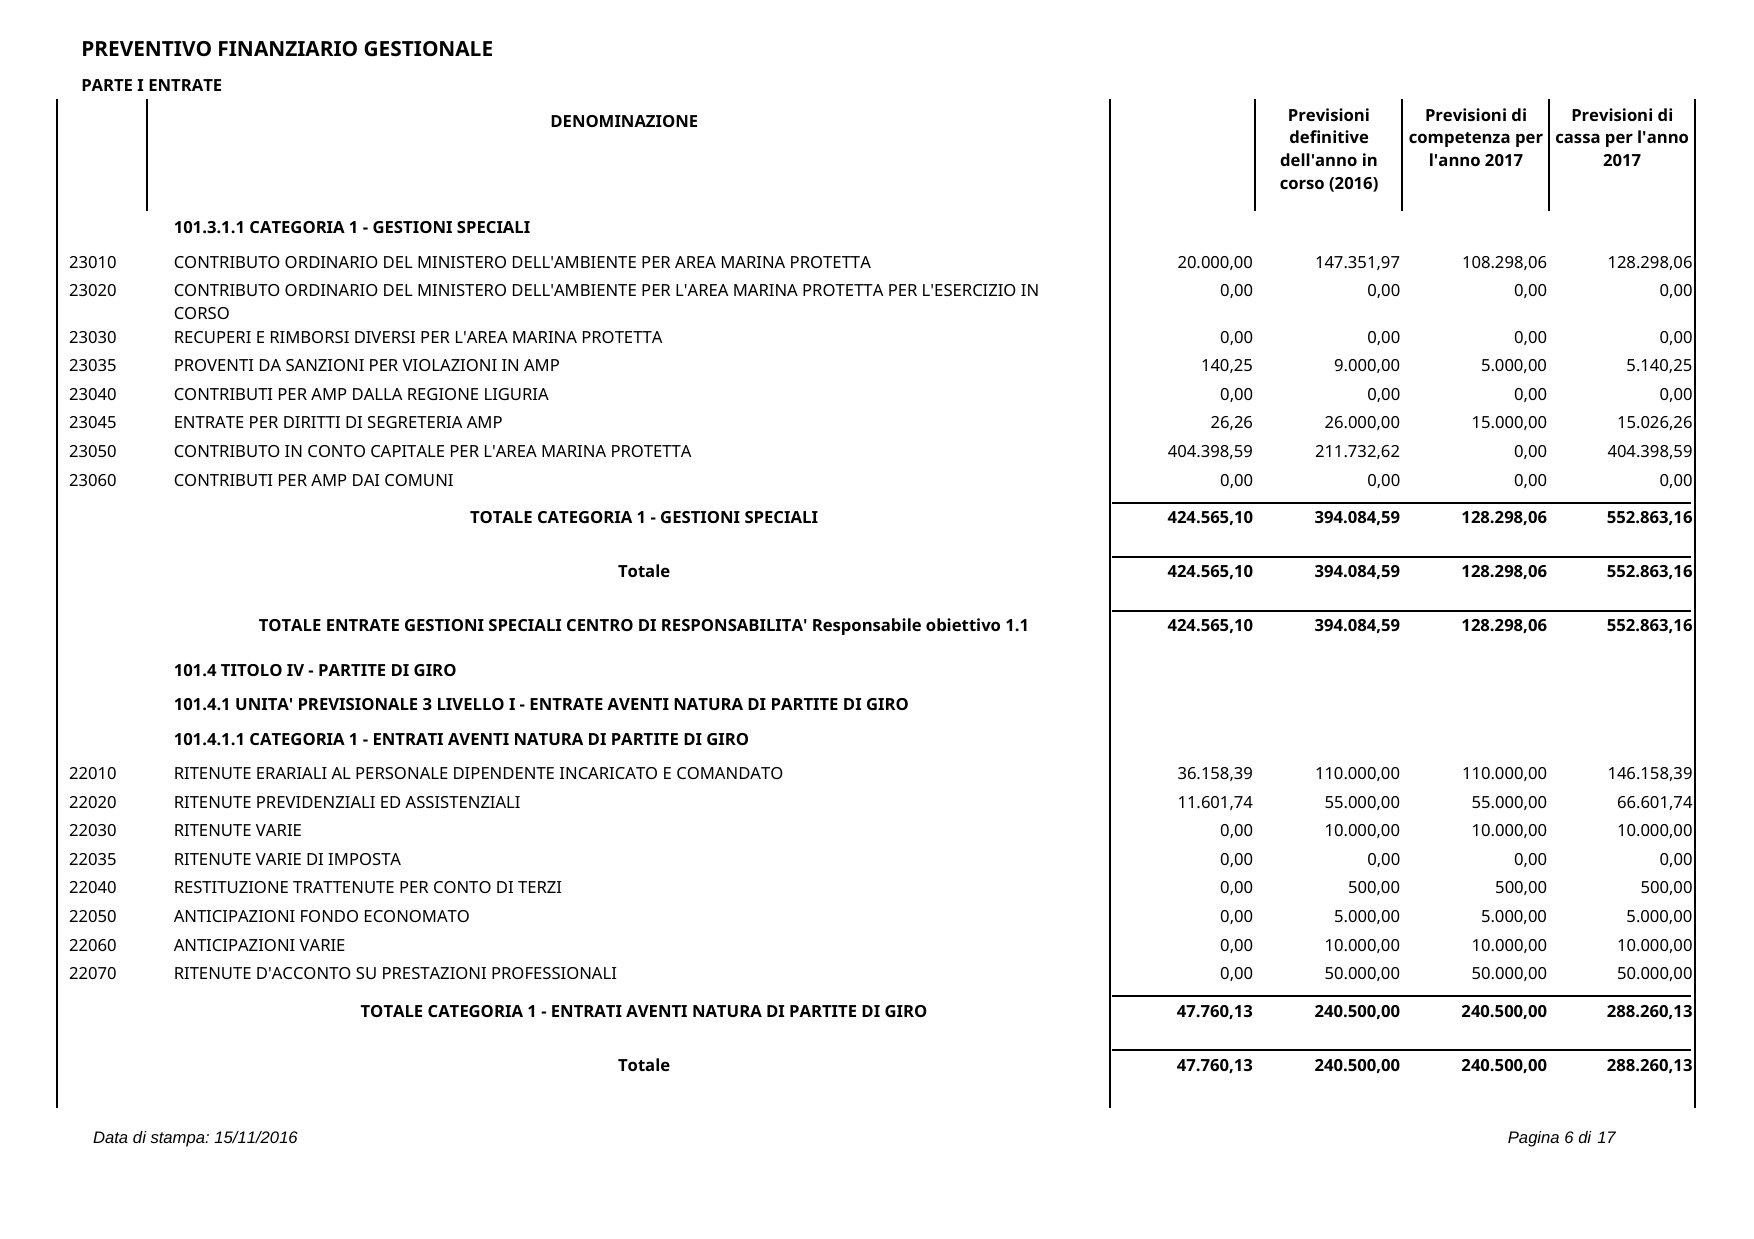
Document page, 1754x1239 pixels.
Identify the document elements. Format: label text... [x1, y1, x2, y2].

table_cell [1253, 614, 1258, 636]
table_cell 110.000,00 [1258, 762, 1400, 784]
table_cell 101.4 TITOLO IV - PARTITE DI GIRO [174, 659, 1101, 681]
table_cell CONTRIBUTI PER AMP DALLA REGIONE LIGURIA [174, 383, 1098, 405]
table_cell [1547, 999, 1552, 1022]
table_cell [1101, 659, 1109, 681]
table_cell [60, 819, 69, 842]
table_cell [1400, 411, 1405, 433]
table_cell [60, 750, 1109, 762]
table_cell [1697, 208, 1753, 216]
table_cell [1400, 876, 1405, 899]
table_cell 240.500,00 [1258, 1053, 1400, 1076]
table_cell [1099, 762, 1109, 784]
table_cell Totale [187, 560, 1101, 582]
table_cell [0, 791, 56, 813]
table_cell [1697, 819, 1753, 842]
table_cell Data di stampa: 15/11/2016 [93, 1128, 1038, 1166]
table_cell [1547, 876, 1552, 899]
table_cell [1547, 325, 1552, 348]
table_cell [1112, 693, 1694, 716]
table_cell [1258, 201, 1401, 207]
table_cell PARTE I ENTRATE [81, 74, 854, 97]
table_cell [0, 876, 56, 899]
table_cell 10.000,00 [1552, 933, 1692, 956]
table_cell [0, 956, 56, 962]
table_cell [155, 279, 173, 319]
table_cell [0, 192, 56, 201]
table_cell [1697, 681, 1753, 693]
table_cell 0,00 [1258, 848, 1400, 870]
table_cell 10.000,00 [1258, 819, 1400, 842]
table_cell [60, 716, 1109, 727]
table_cell 10.000,00 [1552, 819, 1692, 842]
table_cell 240.500,00 [1258, 999, 1400, 1022]
table_cell [1112, 813, 1694, 819]
table_cell [1547, 411, 1552, 433]
table_cell [0, 551, 56, 557]
table_cell [1112, 1022, 1694, 1044]
table_cell 128.298,06 [1552, 250, 1692, 273]
table_cell [1400, 354, 1405, 376]
table_cell [155, 791, 173, 813]
table_cell [1099, 791, 1109, 813]
table_cell 66.601,74 [1552, 791, 1692, 813]
table_cell [155, 468, 173, 491]
table_cell [1697, 319, 1753, 325]
table_cell [60, 1022, 1109, 1044]
table_cell [1400, 383, 1405, 405]
table_cell 108.298,06 [1405, 250, 1547, 273]
table_cell [1112, 785, 1694, 791]
table_cell [1253, 762, 1258, 784]
table_cell RITENUTE ERARIALI AL PERSONALE DIPENDENTE INCARICATO E COMANDATO [174, 762, 1098, 784]
table_cell [60, 990, 1109, 996]
table_cell [0, 1044, 56, 1050]
table_cell [1697, 791, 1753, 813]
table_cell [1112, 216, 1694, 238]
table_cell [0, 411, 56, 433]
table_cell [1547, 354, 1552, 376]
table_cell [0, 348, 56, 354]
table_cell 0,00 [1405, 325, 1547, 348]
table_cell [60, 528, 1109, 551]
table_cell [1697, 984, 1753, 990]
table_cell [1697, 1022, 1753, 1044]
table_cell [1112, 551, 1694, 557]
table_cell [0, 933, 56, 956]
table_cell 23035 [69, 354, 155, 376]
table_cell 5.000,00 [1405, 905, 1547, 927]
table_cell [60, 927, 1109, 933]
table_cell [1697, 216, 1753, 238]
table_cell [1697, 348, 1753, 354]
table_cell 147.351,97 [1258, 250, 1400, 273]
table_cell [60, 933, 69, 956]
table_cell [1112, 1076, 1694, 1083]
table_cell [1400, 791, 1405, 813]
table_cell [60, 899, 1109, 905]
table_cell [1697, 999, 1753, 1022]
table_cell 0,00 [1405, 383, 1547, 405]
table_cell 0,00 [1552, 468, 1692, 491]
table_cell [1400, 762, 1405, 784]
table_cell 0,00 [1258, 325, 1400, 348]
table_cell 5.000,00 [1552, 905, 1692, 927]
table_cell 23040 [69, 383, 155, 405]
table_cell 55.000,00 [1405, 791, 1547, 813]
table_cell [1400, 933, 1405, 956]
table_cell CONTRIBUTO ORDINARIO DEL MINISTERO DELL'AMBIENTE PER AREA MARINA PROTETTA [174, 250, 1098, 273]
table_cell TOTALE CATEGORIA 1 - ENTRATI AVENTI NATURA DI PARTITE DI GIRO [187, 999, 1101, 1022]
table_cell [1697, 813, 1753, 819]
table_cell 240.500,00 [1405, 999, 1547, 1022]
table_cell 552.863,16 [1552, 560, 1692, 582]
table_cell [1099, 819, 1109, 842]
table_cell CONTRIBUTI PER AMP DAI COMUNI [174, 468, 1098, 491]
table_cell [1101, 560, 1109, 582]
table_cell 146.158,39 [1552, 762, 1692, 784]
table_cell 22070 [69, 962, 155, 984]
table_cell 140,25 [1112, 354, 1253, 376]
table_cell [1112, 716, 1694, 727]
table_cell [1697, 870, 1753, 876]
table_cell [1697, 785, 1753, 791]
table_cell [1697, 468, 1753, 491]
table_cell [1547, 905, 1552, 927]
table_cell Previsioni di cassa per l'anno 2017 [1552, 103, 1692, 201]
table_cell [1547, 962, 1552, 984]
table_cell [155, 411, 173, 433]
table_cell [1697, 440, 1753, 462]
table_cell 101.4.1 UNITA' PREVISIONALE 3 LIVELLO I - ENTRATE AVENTI NATURA DI PARTITE DI GIRO [174, 693, 1101, 716]
table_cell 500,00 [1258, 876, 1400, 899]
table_cell [1253, 876, 1258, 899]
table_cell [1112, 491, 1694, 497]
table_cell [1400, 325, 1405, 348]
table_cell [1099, 440, 1109, 462]
table_cell [0, 582, 56, 604]
table_cell [1112, 605, 1694, 611]
table_cell 240.500,00 [1405, 1053, 1547, 1076]
table_cell 22050 [69, 905, 155, 927]
table_cell [1697, 273, 1753, 279]
table_cell TOTALE ENTRATE GESTIONI SPECIALI CENTRO DI RESPONSABILITA' Responsabile obiettivo 1.1 [187, 614, 1101, 636]
table_cell [1112, 348, 1694, 354]
table_cell [60, 560, 187, 582]
table_cell [1697, 411, 1753, 433]
table_cell [0, 74, 81, 97]
table_cell [0, 813, 56, 819]
table_cell [60, 103, 146, 109]
table_cell 424.565,10 [1112, 614, 1253, 636]
table_cell 0,00 [1552, 383, 1692, 405]
table_cell [1400, 560, 1405, 582]
table_cell 22040 [69, 876, 155, 899]
table_cell 47.760,13 [1112, 999, 1253, 1022]
table_cell [1253, 962, 1258, 984]
table_cell 128.298,06 [1405, 560, 1547, 582]
table_cell [1112, 273, 1694, 279]
table_cell [1112, 405, 1694, 411]
table_cell [60, 462, 1109, 468]
table_cell 288.260,13 [1552, 999, 1692, 1022]
table_cell [0, 962, 56, 984]
table_cell [0, 61, 1753, 70]
table_cell [1112, 434, 1694, 439]
table_cell [1112, 497, 1694, 503]
table_cell [1253, 383, 1258, 405]
table_cell [0, 109, 56, 192]
table_cell [60, 813, 1109, 819]
table_cell [1253, 905, 1258, 927]
table_cell PREVENTIVO FINANZIARIO GESTIONALE [81, 35, 1339, 61]
table_cell [1697, 238, 1753, 250]
table_cell [60, 762, 69, 784]
table_cell 500,00 [1552, 876, 1692, 899]
table_cell [155, 819, 173, 842]
table_cell 9.000,00 [1258, 354, 1400, 376]
table_cell [155, 440, 173, 462]
table_cell [150, 192, 1109, 201]
table_cell [1547, 848, 1552, 870]
table_cell [60, 109, 146, 192]
table_cell [1099, 468, 1109, 491]
table_cell 424.565,10 [1112, 506, 1253, 528]
table_cell [0, 201, 56, 207]
table_cell [155, 962, 173, 984]
table_cell RESTITUZIONE TRATTENUTE PER CONTO DI TERZI [174, 876, 1098, 899]
table_cell [60, 497, 1109, 503]
table_cell [1547, 614, 1552, 636]
table_cell [1697, 876, 1753, 899]
table_cell 0,00 [1552, 279, 1692, 319]
table_cell [150, 201, 1109, 207]
table_cell [1697, 848, 1753, 870]
table_cell [0, 659, 56, 681]
table_cell [60, 273, 1109, 279]
table_cell 0,00 [1112, 848, 1253, 870]
table_cell [1697, 762, 1753, 784]
table_cell [1697, 927, 1753, 933]
table_cell [1253, 279, 1258, 319]
table_cell [1547, 560, 1552, 582]
table_cell 500,00 [1405, 876, 1547, 899]
table_cell [60, 468, 69, 491]
table_cell [155, 325, 173, 348]
table_cell [60, 216, 173, 238]
table_cell 23060 [69, 468, 155, 491]
table_cell [0, 216, 56, 238]
table_cell [0, 848, 56, 870]
table_cell [0, 208, 56, 216]
table_cell [1547, 468, 1552, 491]
table_cell [1697, 990, 1753, 996]
table_cell [854, 74, 1753, 97]
table_cell [0, 354, 56, 376]
table_header [0, 0, 1753, 34]
table_cell [60, 192, 146, 201]
table_cell CONTRIBUTO IN CONTO CAPITALE PER L'AREA MARINA PROTETTA [174, 440, 1098, 462]
table_cell [0, 491, 56, 497]
table_cell [1697, 605, 1753, 611]
table_cell 22030 [69, 819, 155, 842]
table_cell [0, 762, 56, 784]
table_cell [1099, 279, 1109, 319]
table_cell [1101, 614, 1109, 636]
table_cell [1101, 999, 1109, 1022]
table_cell [60, 354, 69, 376]
table_cell ANTICIPAZIONI VARIE [174, 933, 1098, 956]
table_cell [0, 750, 56, 762]
table_cell [60, 605, 1109, 611]
table_cell [0, 560, 56, 582]
table_cell [150, 103, 1109, 109]
table_cell [60, 693, 173, 716]
table_cell ANTICIPAZIONI FONDO ECONOMATO [174, 905, 1098, 927]
table_cell [0, 842, 56, 848]
table_cell [1697, 103, 1753, 109]
table_cell 15.026,26 [1552, 411, 1692, 433]
table_cell [1400, 468, 1405, 491]
table_cell [60, 842, 1109, 848]
table_cell [1099, 876, 1109, 899]
table_cell [60, 376, 1109, 382]
table_cell [0, 376, 56, 382]
table_cell [1099, 383, 1109, 405]
table_cell [0, 1083, 1753, 1128]
table_cell [1697, 250, 1753, 273]
table_cell 0,00 [1552, 848, 1692, 870]
table_cell [1552, 201, 1694, 207]
table_cell [1697, 962, 1753, 984]
table_cell [0, 497, 56, 503]
table_cell 0,00 [1112, 325, 1253, 348]
table_cell 0,00 [1405, 279, 1547, 319]
table_cell [0, 693, 56, 716]
table_cell [0, 728, 56, 750]
table_cell [60, 279, 69, 319]
table_cell [1112, 984, 1694, 990]
table_cell 288.260,13 [1552, 1053, 1692, 1076]
table_cell [60, 791, 69, 813]
table_cell [1112, 636, 1694, 658]
table_cell [1400, 819, 1405, 842]
table_cell [1400, 279, 1405, 319]
table_cell [60, 411, 69, 433]
table_cell [1253, 506, 1258, 528]
table_cell [0, 273, 56, 279]
table_cell [1697, 728, 1753, 750]
table_cell [60, 405, 1109, 411]
table_cell [1697, 1044, 1753, 1050]
table_cell [1112, 842, 1694, 848]
table_cell 23020 [69, 279, 155, 319]
table_cell 394.084,59 [1258, 506, 1400, 528]
table_cell [1405, 201, 1548, 207]
table_cell [60, 659, 173, 681]
table_cell [1112, 681, 1694, 693]
table_cell [0, 319, 56, 325]
table_cell 394.084,59 [1258, 560, 1400, 582]
table_cell [60, 238, 1109, 250]
table_cell [1697, 405, 1753, 411]
table_cell 5.140,25 [1552, 354, 1692, 376]
table_cell [1697, 956, 1753, 962]
table_cell [1697, 497, 1753, 503]
table_cell 26,26 [1112, 411, 1253, 433]
table_cell [60, 201, 146, 207]
table_cell [1339, 35, 1753, 61]
table_cell [155, 354, 173, 376]
table_cell [1112, 956, 1694, 962]
table_cell [60, 956, 1109, 962]
table_cell [60, 614, 187, 636]
table_cell [60, 506, 187, 528]
table_cell [1697, 506, 1753, 528]
table_cell [1697, 201, 1753, 207]
table_cell [1638, 1128, 1753, 1166]
table_cell [1253, 354, 1258, 376]
table_cell 0,00 [1112, 279, 1253, 319]
table_cell [1400, 614, 1405, 636]
table_cell [1099, 848, 1109, 870]
table_cell [1400, 905, 1405, 927]
table_cell [0, 279, 56, 319]
table_cell [60, 551, 1109, 557]
table_cell [0, 819, 56, 842]
table_cell 0,00 [1112, 819, 1253, 842]
table_cell [1099, 411, 1109, 433]
table_cell [1039, 1128, 1136, 1166]
table_cell [1112, 659, 1694, 681]
table_cell [1112, 462, 1694, 468]
table_cell 26.000,00 [1258, 411, 1400, 433]
table_cell [1697, 614, 1753, 636]
table_cell [0, 440, 56, 462]
table_cell [1112, 728, 1694, 750]
table_cell [60, 440, 69, 462]
table_cell 404.398,59 [1552, 440, 1692, 462]
table_cell [0, 325, 56, 348]
table_cell 0,00 [1258, 468, 1400, 491]
table_cell [60, 1053, 187, 1076]
table_cell [1547, 762, 1552, 784]
table_cell [1547, 279, 1552, 319]
table_cell [1253, 325, 1258, 348]
table_cell [60, 582, 1109, 604]
table_cell 22020 [69, 791, 155, 813]
table_cell PROVENTI DA SANZIONI PER VIOLAZIONI IN AMP [174, 354, 1098, 376]
table_cell [1697, 636, 1753, 658]
table_cell [1400, 1053, 1405, 1076]
table_cell 5.000,00 [1405, 354, 1547, 376]
table_cell [0, 614, 56, 636]
table_cell [1099, 250, 1109, 273]
table_cell [1547, 1053, 1552, 1076]
table_cell [1253, 250, 1258, 273]
table_cell [1112, 376, 1694, 382]
table_cell 22060 [69, 933, 155, 956]
table_cell 0,00 [1552, 325, 1692, 348]
table_cell 50.000,00 [1258, 962, 1400, 984]
table_cell [1697, 491, 1753, 497]
table_cell [0, 383, 56, 405]
table_cell 23010 [69, 250, 155, 273]
table_cell [60, 984, 1109, 990]
table_cell 20.000,00 [1112, 250, 1253, 273]
table_cell [60, 348, 1109, 354]
table_cell [0, 528, 56, 551]
table_cell [60, 434, 1109, 439]
table_cell [60, 876, 69, 899]
table_cell [60, 848, 69, 870]
table_cell Pagina 6 di [1136, 1128, 1597, 1166]
table_cell [1547, 440, 1552, 462]
table_cell DENOMINAZIONE [152, 109, 1096, 192]
table_cell Previsioni definitive dell'anno in corso (2016) [1258, 103, 1400, 201]
table_cell [0, 103, 56, 109]
table_cell 0,00 [1258, 279, 1400, 319]
table_cell 0,00 [1405, 440, 1547, 462]
table_cell [1112, 927, 1694, 933]
table_cell [60, 728, 173, 750]
table_cell 22035 [69, 848, 155, 870]
table_cell [0, 506, 56, 528]
table_cell [0, 870, 56, 876]
table_cell [0, 990, 56, 996]
table_cell [1697, 325, 1753, 348]
table_cell [60, 319, 1109, 325]
table_cell [0, 250, 56, 273]
table_cell 11.601,74 [1112, 791, 1253, 813]
table_cell [1112, 109, 1254, 192]
table_cell 10.000,00 [1258, 933, 1400, 956]
table_cell RECUPERI E RIMBORSI DIVERSI PER L'AREA MARINA PROTETTA [174, 325, 1098, 348]
table_cell RITENUTE VARIE [174, 819, 1098, 842]
table_cell 211.732,62 [1258, 440, 1400, 462]
table_cell [0, 605, 56, 611]
table_cell [1400, 962, 1405, 984]
table_cell [1112, 192, 1254, 201]
table_cell [60, 681, 1109, 693]
table_cell [155, 250, 173, 273]
table_cell [155, 848, 173, 870]
table_cell [60, 325, 69, 348]
table_cell [1400, 250, 1405, 273]
table_cell [1096, 109, 1109, 192]
table_cell [1400, 999, 1405, 1022]
table_cell ENTRATE PER DIRITTI DI SEGRETERIA AMP [174, 411, 1098, 433]
table_cell [0, 984, 56, 990]
table_cell [1253, 411, 1258, 433]
table_cell [0, 468, 56, 491]
table_cell 128.298,06 [1405, 614, 1547, 636]
table_cell [1697, 462, 1753, 468]
table_cell 0,00 [1112, 933, 1253, 956]
table_cell [1253, 468, 1258, 491]
table_cell [1547, 791, 1552, 813]
table_cell TOTALE CATEGORIA 1 - GESTIONI SPECIALI [187, 506, 1101, 528]
table_cell [1112, 103, 1254, 109]
table_cell [1547, 819, 1552, 842]
table_cell 0,00 [1112, 383, 1253, 405]
table_cell [1112, 319, 1694, 325]
table_cell 394.084,59 [1258, 614, 1400, 636]
table_cell [1253, 819, 1258, 842]
table_cell [1253, 791, 1258, 813]
table_cell [60, 785, 1109, 791]
table_cell [1697, 899, 1753, 905]
table_cell 0,00 [1112, 468, 1253, 491]
table_cell 23050 [69, 440, 155, 462]
table_cell [60, 208, 1109, 216]
table_cell [1112, 899, 1694, 905]
table_cell [1101, 693, 1109, 716]
table_cell [1697, 376, 1753, 382]
table_cell [1253, 999, 1258, 1022]
table_cell [60, 1044, 1109, 1050]
table_cell [1697, 528, 1753, 551]
table_cell [1112, 750, 1694, 762]
table_cell [60, 636, 1109, 658]
table_cell [1112, 208, 1694, 216]
table_cell [1101, 728, 1109, 750]
table_cell [1112, 990, 1694, 996]
table_cell 0,00 [1112, 962, 1253, 984]
table_cell [60, 1076, 1109, 1083]
table_cell [1400, 440, 1405, 462]
table_cell [1400, 506, 1405, 528]
table_cell 15.000,00 [1405, 411, 1547, 433]
table_cell 22010 [69, 762, 155, 784]
table_cell 0,00 [1112, 905, 1253, 927]
table_cell [1697, 279, 1753, 319]
table_cell [0, 905, 56, 927]
table_cell RITENUTE D'ACCONTO SU PRESTAZIONI PROFESSIONALI [174, 962, 1098, 984]
table_cell 0,00 [1405, 848, 1547, 870]
table_cell [1400, 848, 1405, 870]
table_cell [1697, 582, 1753, 604]
table_cell 10.000,00 [1405, 933, 1547, 956]
table_cell [1697, 842, 1753, 848]
table_cell Totale [187, 1053, 1101, 1076]
table_cell [0, 785, 56, 791]
table_cell [1697, 933, 1753, 956]
table_cell 0,00 [1258, 383, 1400, 405]
table_cell [0, 405, 56, 411]
table_cell 552.863,16 [1552, 506, 1692, 528]
table_cell [0, 899, 56, 905]
table_cell [0, 238, 56, 250]
table_cell 5.000,00 [1258, 905, 1400, 927]
table_cell [1697, 383, 1753, 405]
table_cell RITENUTE VARIE DI IMPOSTA [174, 848, 1098, 870]
table_cell 50.000,00 [1405, 962, 1547, 984]
table_cell 23030 [69, 325, 155, 348]
table_cell [0, 1053, 56, 1076]
table_cell [1697, 434, 1753, 439]
table_cell [0, 462, 56, 468]
table_cell [1697, 560, 1753, 582]
table_cell [1253, 560, 1258, 582]
table_cell [1099, 905, 1109, 927]
table_cell 0,00 [1405, 468, 1547, 491]
table_cell [1697, 750, 1753, 762]
table_cell [1112, 870, 1694, 876]
table_cell 552.863,16 [1552, 614, 1692, 636]
table_cell [155, 905, 173, 927]
table_cell [1112, 582, 1694, 604]
table_cell [1697, 905, 1753, 927]
table_cell [1547, 250, 1552, 273]
table_cell [1697, 693, 1753, 716]
table_cell [1697, 1053, 1753, 1076]
table_cell [0, 999, 56, 1022]
table_cell 424.565,10 [1112, 560, 1253, 582]
table_cell [1112, 238, 1694, 250]
table_cell [1112, 201, 1254, 207]
table_cell [0, 636, 56, 658]
table_cell 23045 [69, 411, 155, 433]
table_cell [60, 250, 69, 273]
table_cell [60, 905, 69, 927]
table_cell [1112, 1044, 1694, 1050]
table_cell [155, 383, 173, 405]
table_cell [0, 1128, 93, 1166]
table_cell [155, 876, 173, 899]
table_cell Previsioni di competenza per l'anno 2017 [1405, 103, 1547, 201]
table_cell [1697, 354, 1753, 376]
table_cell [1253, 933, 1258, 956]
table_cell [1099, 962, 1109, 984]
table_cell [1547, 506, 1552, 528]
table_cell [1547, 383, 1552, 405]
table_cell [1697, 716, 1753, 727]
table_cell [60, 999, 187, 1022]
table_cell 47.760,13 [1112, 1053, 1253, 1076]
table_cell [0, 716, 56, 727]
table_cell 55.000,00 [1258, 791, 1400, 813]
table_cell [0, 681, 56, 693]
table_cell [1099, 933, 1109, 956]
table_cell [1697, 109, 1753, 192]
table_cell [60, 383, 69, 405]
table_cell 0,00 [1112, 876, 1253, 899]
table_cell 36.158,39 [1112, 762, 1253, 784]
table_cell CONTRIBUTO ORDINARIO DEL MINISTERO DELL'AMBIENTE PER L'AREA MARINA PROTETTA PER L'ESERCIZIO IN CORSO [174, 279, 1098, 319]
table_cell [155, 762, 173, 784]
table_cell [60, 491, 1109, 497]
table_cell 404.398,59 [1112, 440, 1253, 462]
table_cell 110.000,00 [1405, 762, 1547, 784]
table_cell [60, 962, 69, 984]
table_cell 17 [1597, 1128, 1638, 1166]
table_cell [0, 434, 56, 439]
table_cell [0, 927, 56, 933]
table_cell [1697, 551, 1753, 557]
table_cell [1099, 354, 1109, 376]
table_cell [1253, 848, 1258, 870]
table_cell [1101, 506, 1109, 528]
table_cell 10.000,00 [1405, 819, 1547, 842]
table_cell [1253, 440, 1258, 462]
table_cell [1697, 1076, 1753, 1083]
table_cell [1101, 1053, 1109, 1076]
table_cell 101.4.1.1 CATEGORIA 1 - ENTRATI AVENTI NATURA DI PARTITE DI GIRO [174, 728, 1101, 750]
table_cell [1697, 192, 1753, 201]
table_cell [1253, 1053, 1258, 1076]
table_cell [0, 35, 81, 61]
table_cell [60, 870, 1109, 876]
table_cell [1099, 325, 1109, 348]
table_cell [1112, 528, 1694, 551]
table_cell 50.000,00 [1552, 962, 1692, 984]
table_cell 101.3.1.1 CATEGORIA 1 - GESTIONI SPECIALI [174, 216, 1101, 238]
table_cell 128.298,06 [1405, 506, 1547, 528]
table_cell [0, 1022, 56, 1044]
table_cell [1547, 933, 1552, 956]
table_cell [155, 933, 173, 956]
table_cell [1697, 659, 1753, 681]
table_cell [1101, 216, 1109, 238]
table_cell [0, 1076, 56, 1083]
table_cell RITENUTE PREVIDENZIALI ED ASSISTENZIALI [174, 791, 1098, 813]
